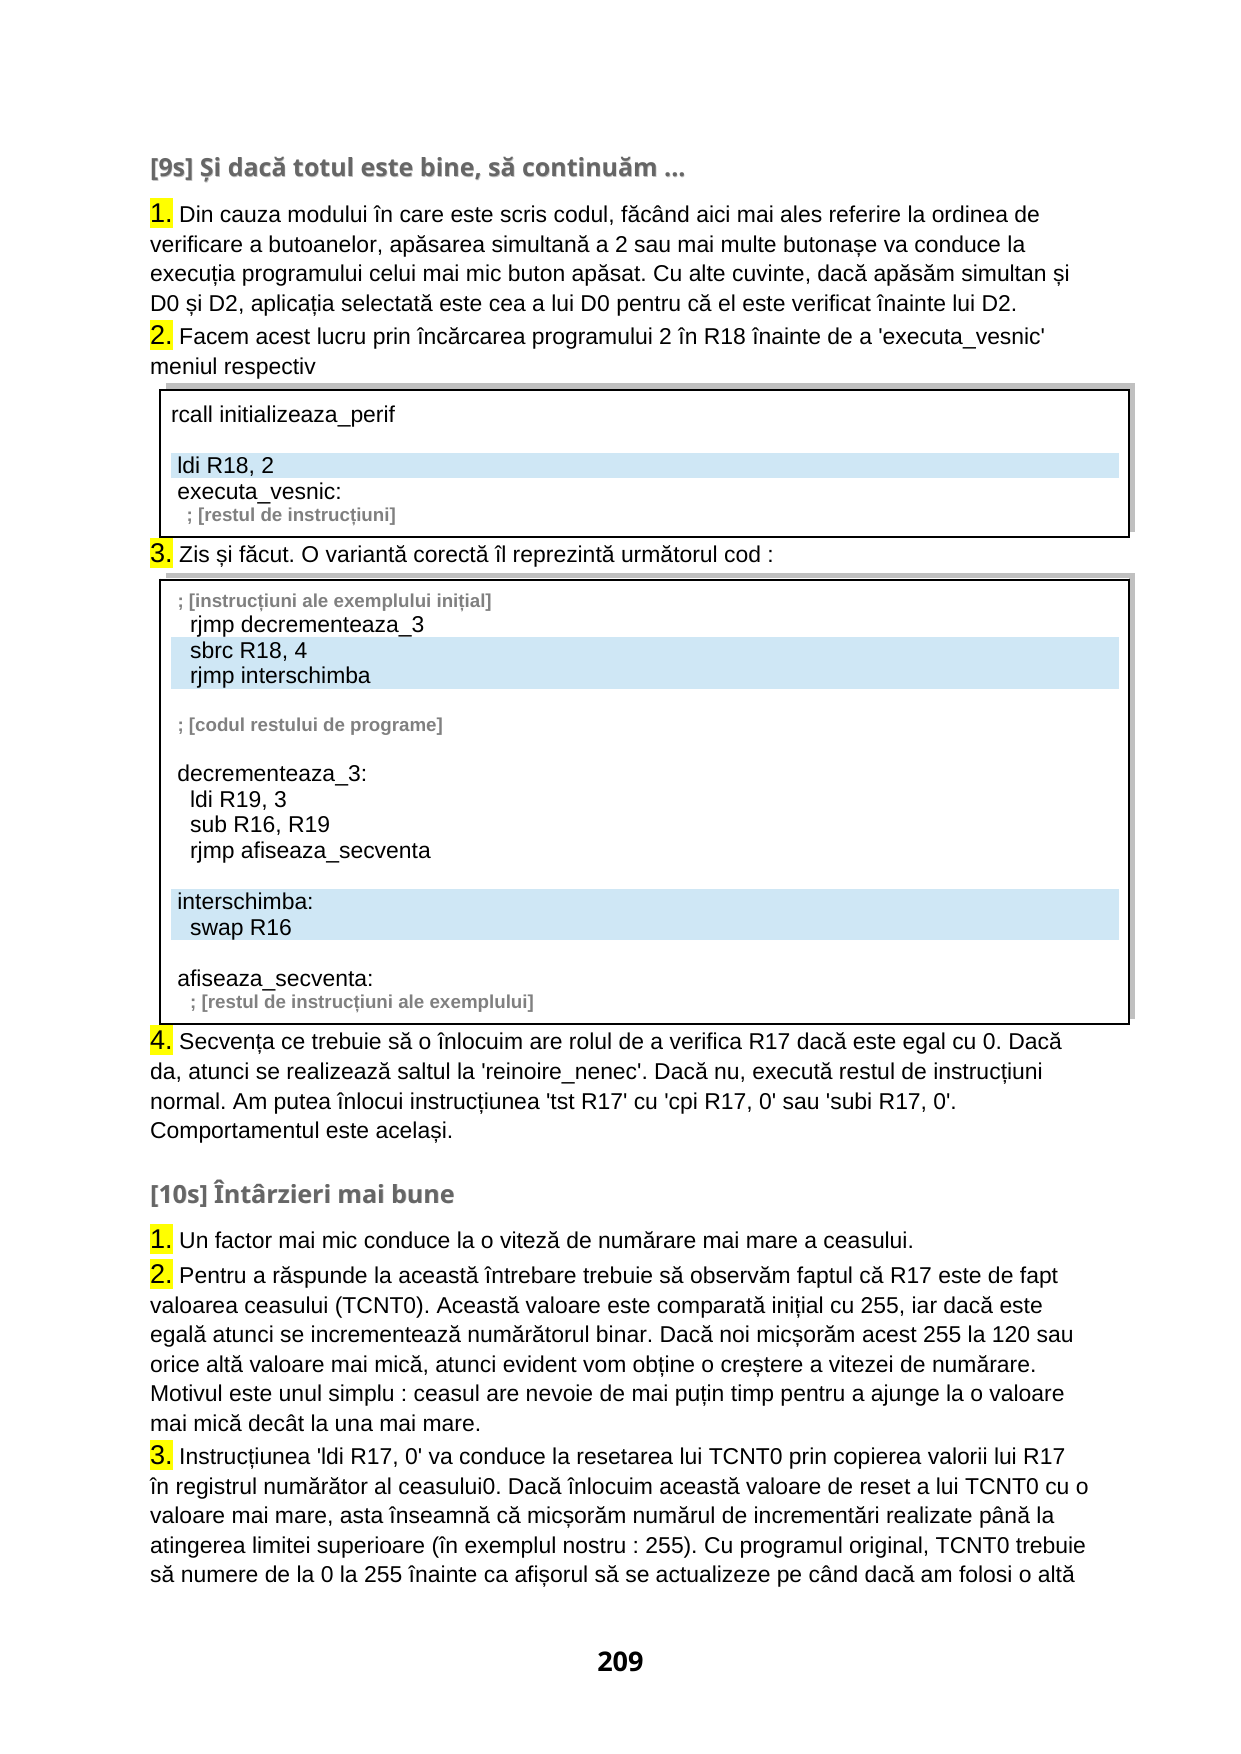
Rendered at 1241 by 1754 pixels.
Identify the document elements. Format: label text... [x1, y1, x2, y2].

subtitle 1. Un factor mai mic conduce la o viteză de numărare mai mare a ceasului. [150, 1224, 1091, 1254]
subtitle [9s] Și dacă totul este bine, să continuăm ... [150, 150, 1091, 184]
table_header ; [instrucțiuni ale exemplului inițial] rjmp decrementeaza_3 sbrc R18, 4 rjmp interschimba ; [codul restului de programe] decrementeaza_3: ldi R19, 3 sub R16, R19 rjmp afiseaza_secventa interschimba: swap R16 afiseaza_secventa: ; [restul de instrucțiuni ale exemplului] [161, 581, 1128, 1023]
subtitle 2. Facem acest lucru prin încărcarea programului 2 în R18 înainte de a 'executa_vesnic' meniul respectiv [150, 320, 1091, 379]
subtitle 4. Secvența ce trebuie să o înlocuim are rolul de a verifica R17 dacă este egal cu 0. Dacă da, atunci se realizează saltul la 'reinoire_nenec'. Dacă nu, execută restul de instrucțiuni normal. Am putea înlocui instrucțiunea 'tst R17' cu 'cpi R17, 0' sau 'subi R17, 0'. Comportamentul este același. [150, 1025, 1091, 1143]
subtitle [10s] Întârzieri mai bune [150, 1176, 1091, 1210]
subtitle 3. Zis și făcut. O variantă corectă îl reprezintă următorul cod : [150, 538, 1091, 568]
table_header rcall initializeaza_perif ldi R18, 2 executa_vesnic: ; [restul de instrucțiuni] [161, 391, 1128, 536]
subtitle 3. Instrucțiunea 'ldi R17, 0' va conduce la resetarea lui TCNT0 prin copierea valorii lui R17 în registrul numărător al ceasului0. Dacă înlocuim această valoare de reset a lui TCNT0 cu o valoare mai mare, asta înseamnă că micșorăm numărul de incrementări realizate până la atingerea limitei superioare (în exemplul nostru : 255). Cu programul original, TCNT0 trebuie să numere de la 0 la 255 înainte ca afișorul să se actualizeze pe când dacă am folosi o altă [150, 1439, 1091, 1587]
subtitle 2. Pentru a răspunde la această întrebare trebuie să observăm faptul că R17 este de fapt valoarea ceasului (TCNT0). Această valoare este comparată inițial cu 255, iar dacă este egală atunci se incrementează numărătorul binar. Dacă noi micșorăm acest 255 la 120 sau orice altă valoare mai mică, atunci evident vom obține o creștere a vitezei de numărare. Motivul este unul simplu : ceasul are nevoie de mai puțin timp pentru a ajunge la o valoare mai mică decât la una mai mare. [150, 1259, 1091, 1436]
subtitle 1. Din cauza modului în care este scris codul, făcând aici mai ales referire la ordinea de verificare a butoanelor, apăsarea simultană a 2 sau mai multe butonașe va conduce la execuția programului celui mai mic buton apăsat. Cu alte cuvinte, dacă apăsăm simultan și D0 și D2, aplicația selectată este cea a lui D0 pentru că el este verificat înainte lui D2. [150, 197, 1091, 316]
